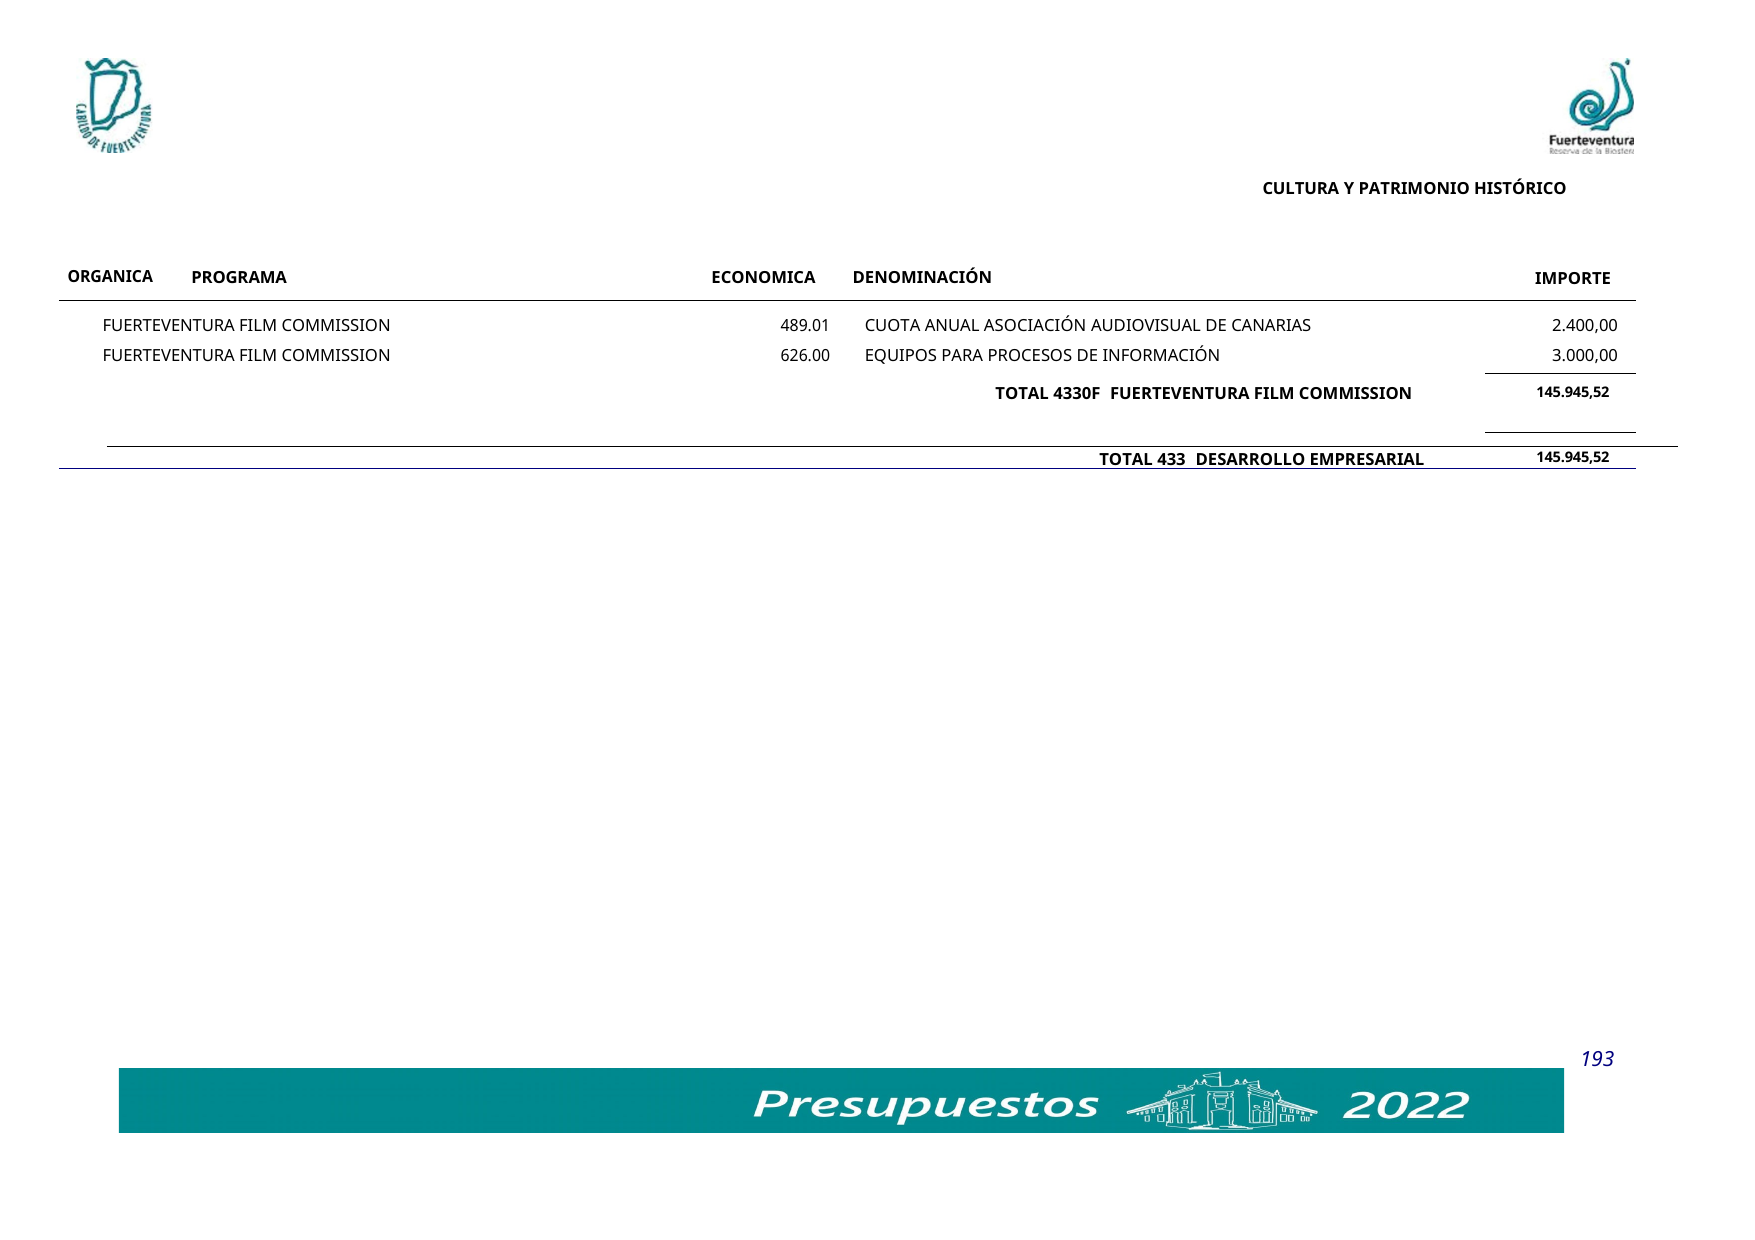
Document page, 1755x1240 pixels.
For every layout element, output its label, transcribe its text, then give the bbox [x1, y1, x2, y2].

table_cell [1485, 433, 1636, 446]
table_cell CUOTA ANUAL ASOCIACIÓN AUDIOVISUAL DE CANARIAS [841, 301, 1485, 340]
table_header ORGANICA PROGRAMA [59, 258, 564, 300]
table_cell FUERTEVENTURA FILM COMMISSION [59, 340, 564, 373]
table_cell 2.400,00 [1485, 301, 1636, 340]
table_cell 145.945,52 [1485, 447, 1636, 467]
table_cell FUERTEVENTURA FILM COMMISSION [59, 301, 564, 340]
table_cell 3.000,00 [1485, 340, 1636, 373]
table_cell [59, 373, 564, 432]
table_cell [841, 432, 1485, 446]
table_cell [564, 447, 841, 467]
table_cell TOTAL 433 DESARROLLO EMPRESARIAL [841, 447, 1485, 467]
table_header ECONOMICA [564, 258, 841, 300]
table_header DENOMINACIÓN [841, 258, 1485, 300]
table_cell [59, 432, 564, 467]
table_cell TOTAL 4330F FUERTEVENTURA FILM COMMISSION [841, 373, 1485, 432]
table_cell EQUIPOS PARA PROCESOS DE INFORMACIÓN [841, 340, 1485, 373]
table_cell [564, 432, 841, 446]
table_cell 626.00 [564, 340, 841, 373]
table_cell 145.945,52 [1485, 374, 1636, 432]
table_cell 489.01 [564, 301, 841, 340]
table_header IMPORTE [1485, 258, 1636, 300]
table_cell [564, 373, 841, 432]
